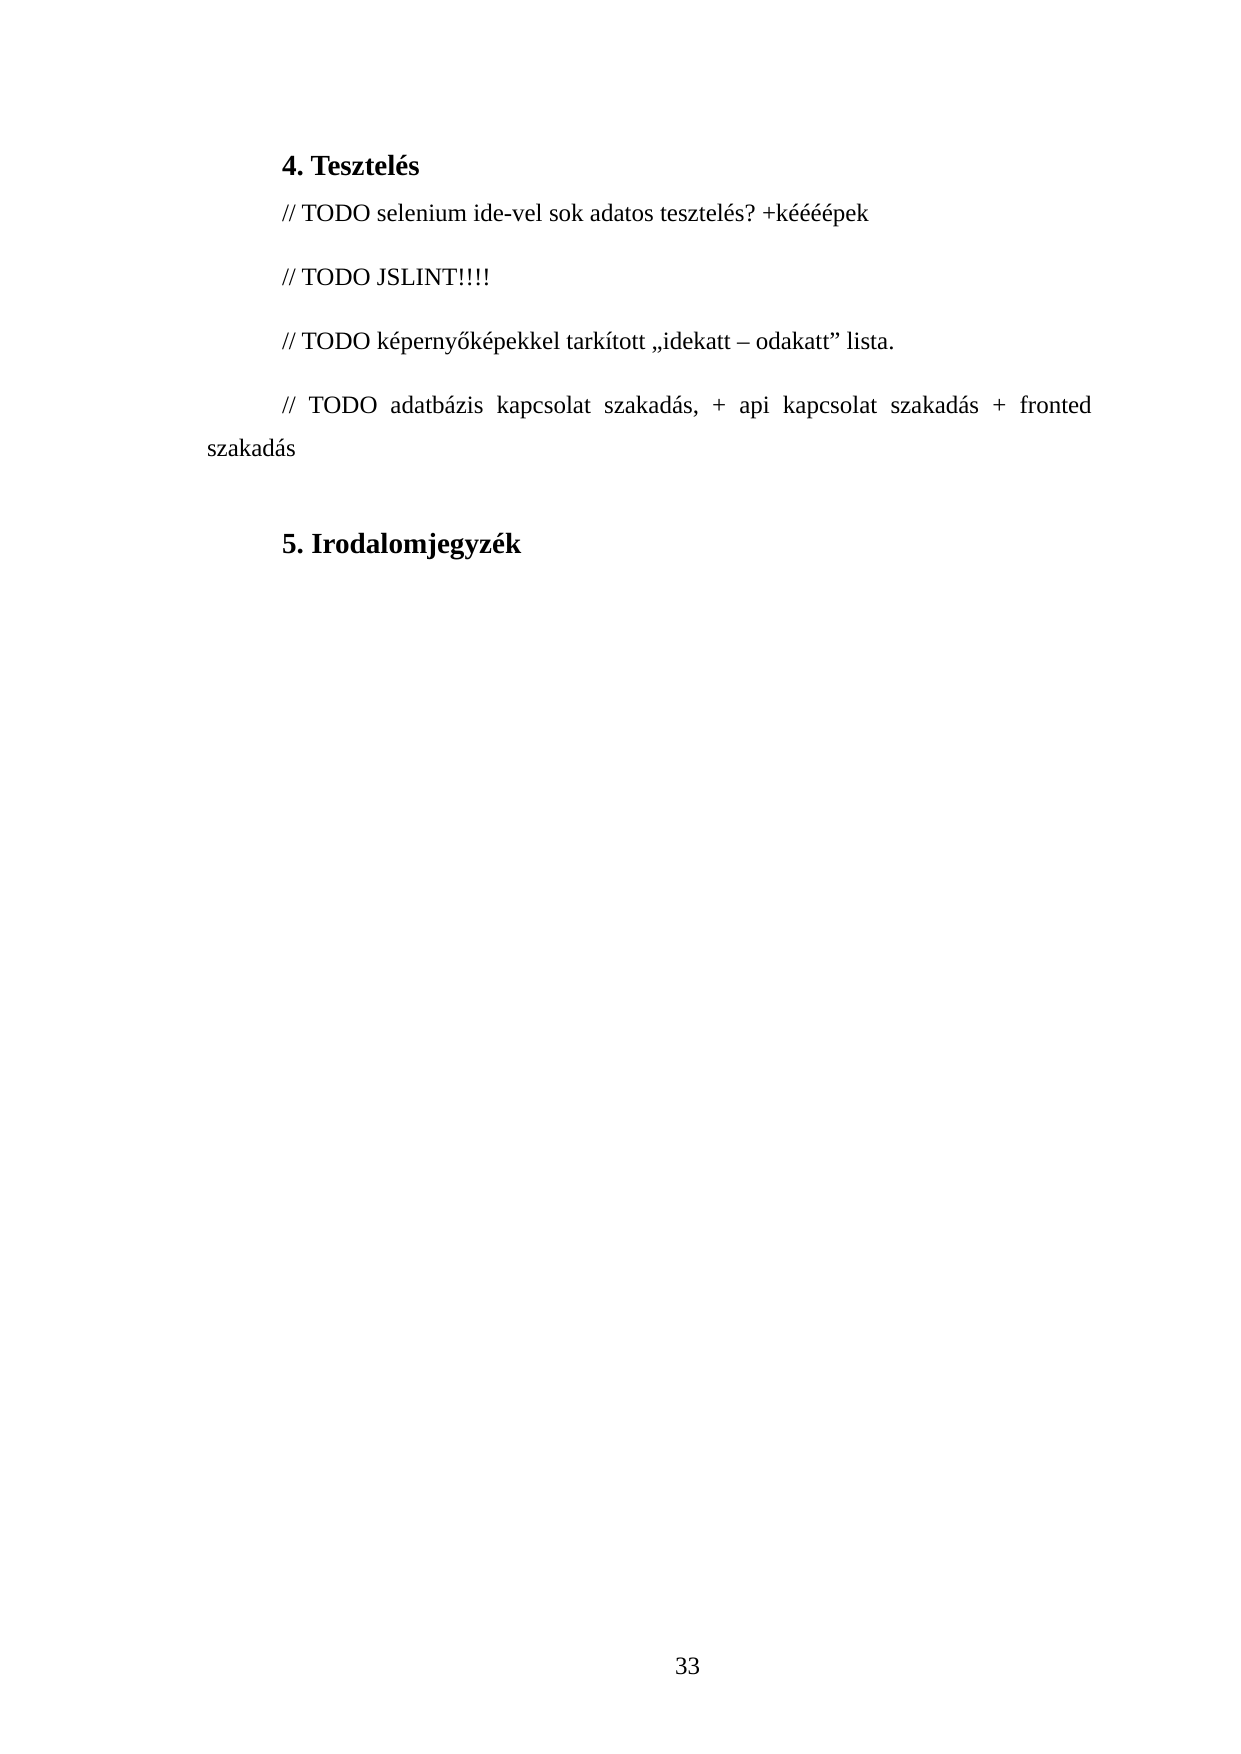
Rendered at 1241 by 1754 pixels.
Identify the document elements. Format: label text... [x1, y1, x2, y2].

text // TODO selenium ide-vel sok adatos tesztelés? +kéééépek [207, 198, 1092, 227]
text // TODO JSLINT!!!! [207, 262, 1092, 291]
text // TODO képernyőképekkel tarkított „idekatt – odakatt” lista. [207, 326, 1092, 355]
text // TODO adatbázis kapcsolat szakadás, + api kapcsolat szakadás + fronted szakadás [207, 390, 1092, 462]
subtitle 5. Irodalomjegyzék [207, 526, 1092, 560]
subtitle 4. Tesztelés [207, 148, 1092, 181]
